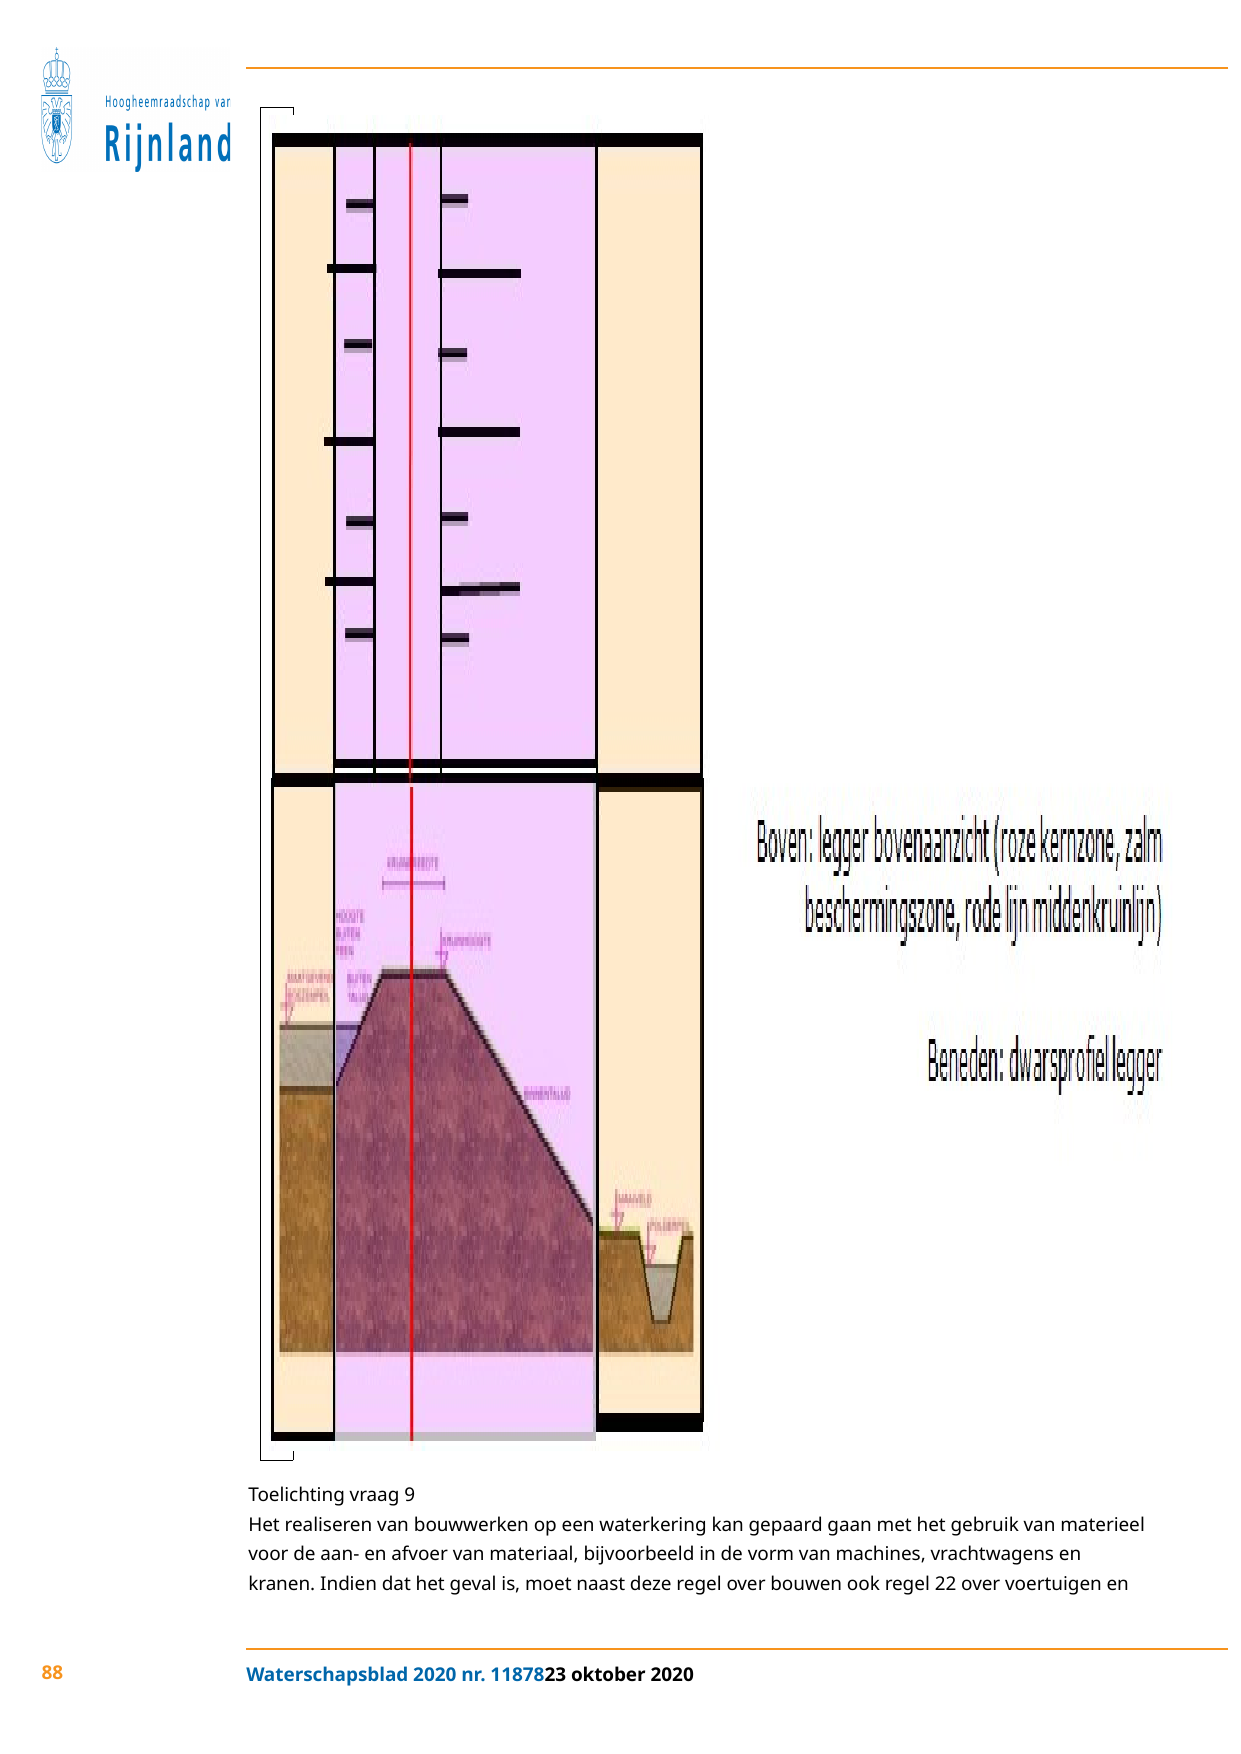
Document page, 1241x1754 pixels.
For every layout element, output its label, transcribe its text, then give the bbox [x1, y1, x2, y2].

text Toelichting vraag 9 [248, 1481, 1152, 1507]
picture [41, 47, 231, 172]
picture [268, 115, 1173, 1451]
text Het realiseren van bouwwerken op een waterkering kan gepaard gaan met het gebruik van materieel voor de aan- en afvoer van materiaal, bijvoorbeeld in de vorm van machines, vrachtwagens en kranen. Indien dat het geval is, moet naast deze regel over bouwen ook regel 22 over voertuigen en [248, 1511, 1152, 1596]
